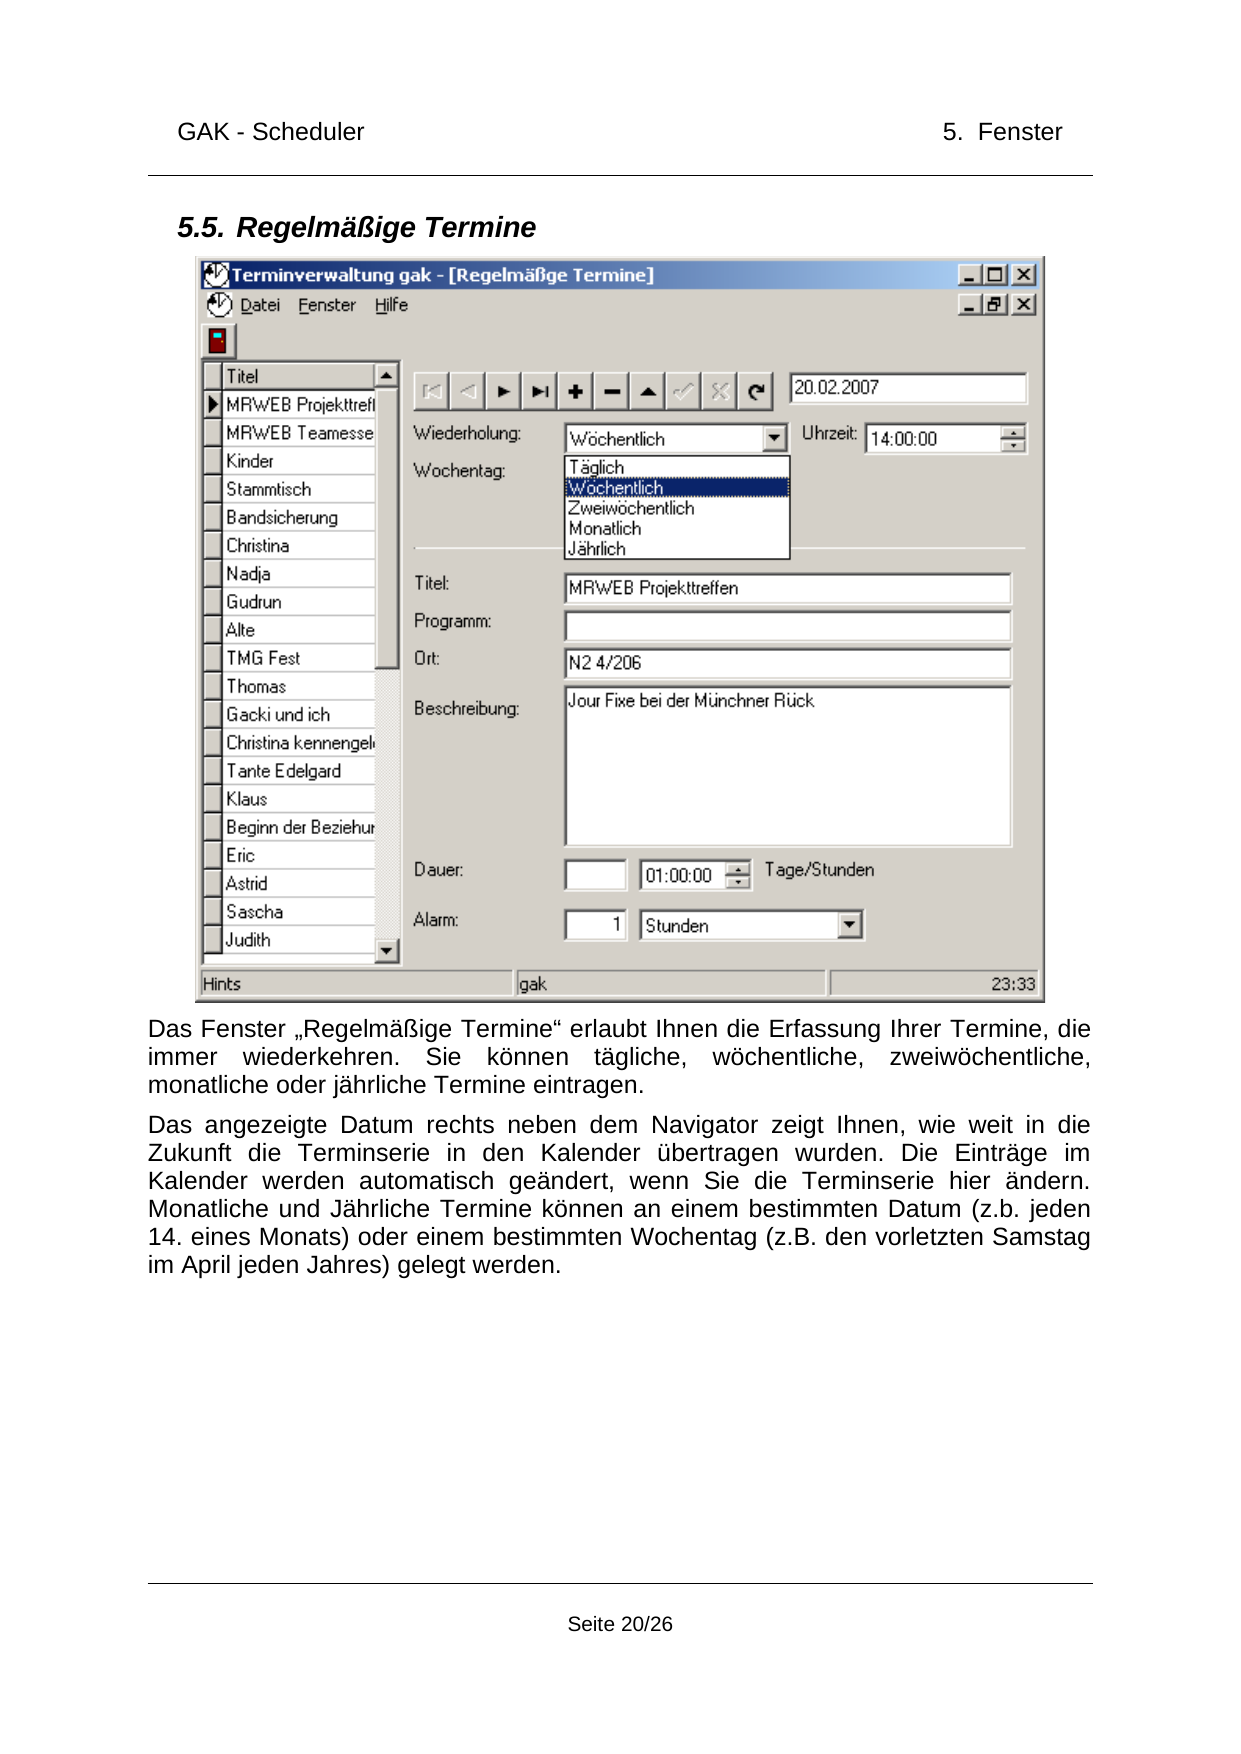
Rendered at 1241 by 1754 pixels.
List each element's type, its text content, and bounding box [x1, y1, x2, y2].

subtitle Regelmäßige Termine [177, 211, 1093, 243]
text Das angezeigte Datum rechts neben dem Navigator zeigt Ihnen, wie weit in die Zukunft die Terminserie in den Kalender übertragen wurden. Die Einträge im Kalender werden automatisch geändert, wenn Sie die Terminserie hier ändern. Monatliche und Jährliche Termine können an einem bestimmten Datum (z.b. jeden 14. eines Monats) oder einem bestimmten Wochentag (z.B. den vorletzten Samstag im April jeden Jahres) gelegt werden. [148, 1111, 1093, 1279]
text Das Fenster „Regelmäßige Termine“ erlaubt Ihnen die Erfassung Ihrer Termine, die immer wiederkehren. Sie können tägliche, wöchentliche, zweiwöchentliche, monatliche oder jährliche Termine eintragen. [148, 1015, 1093, 1099]
picture [195, 256, 1045, 1003]
